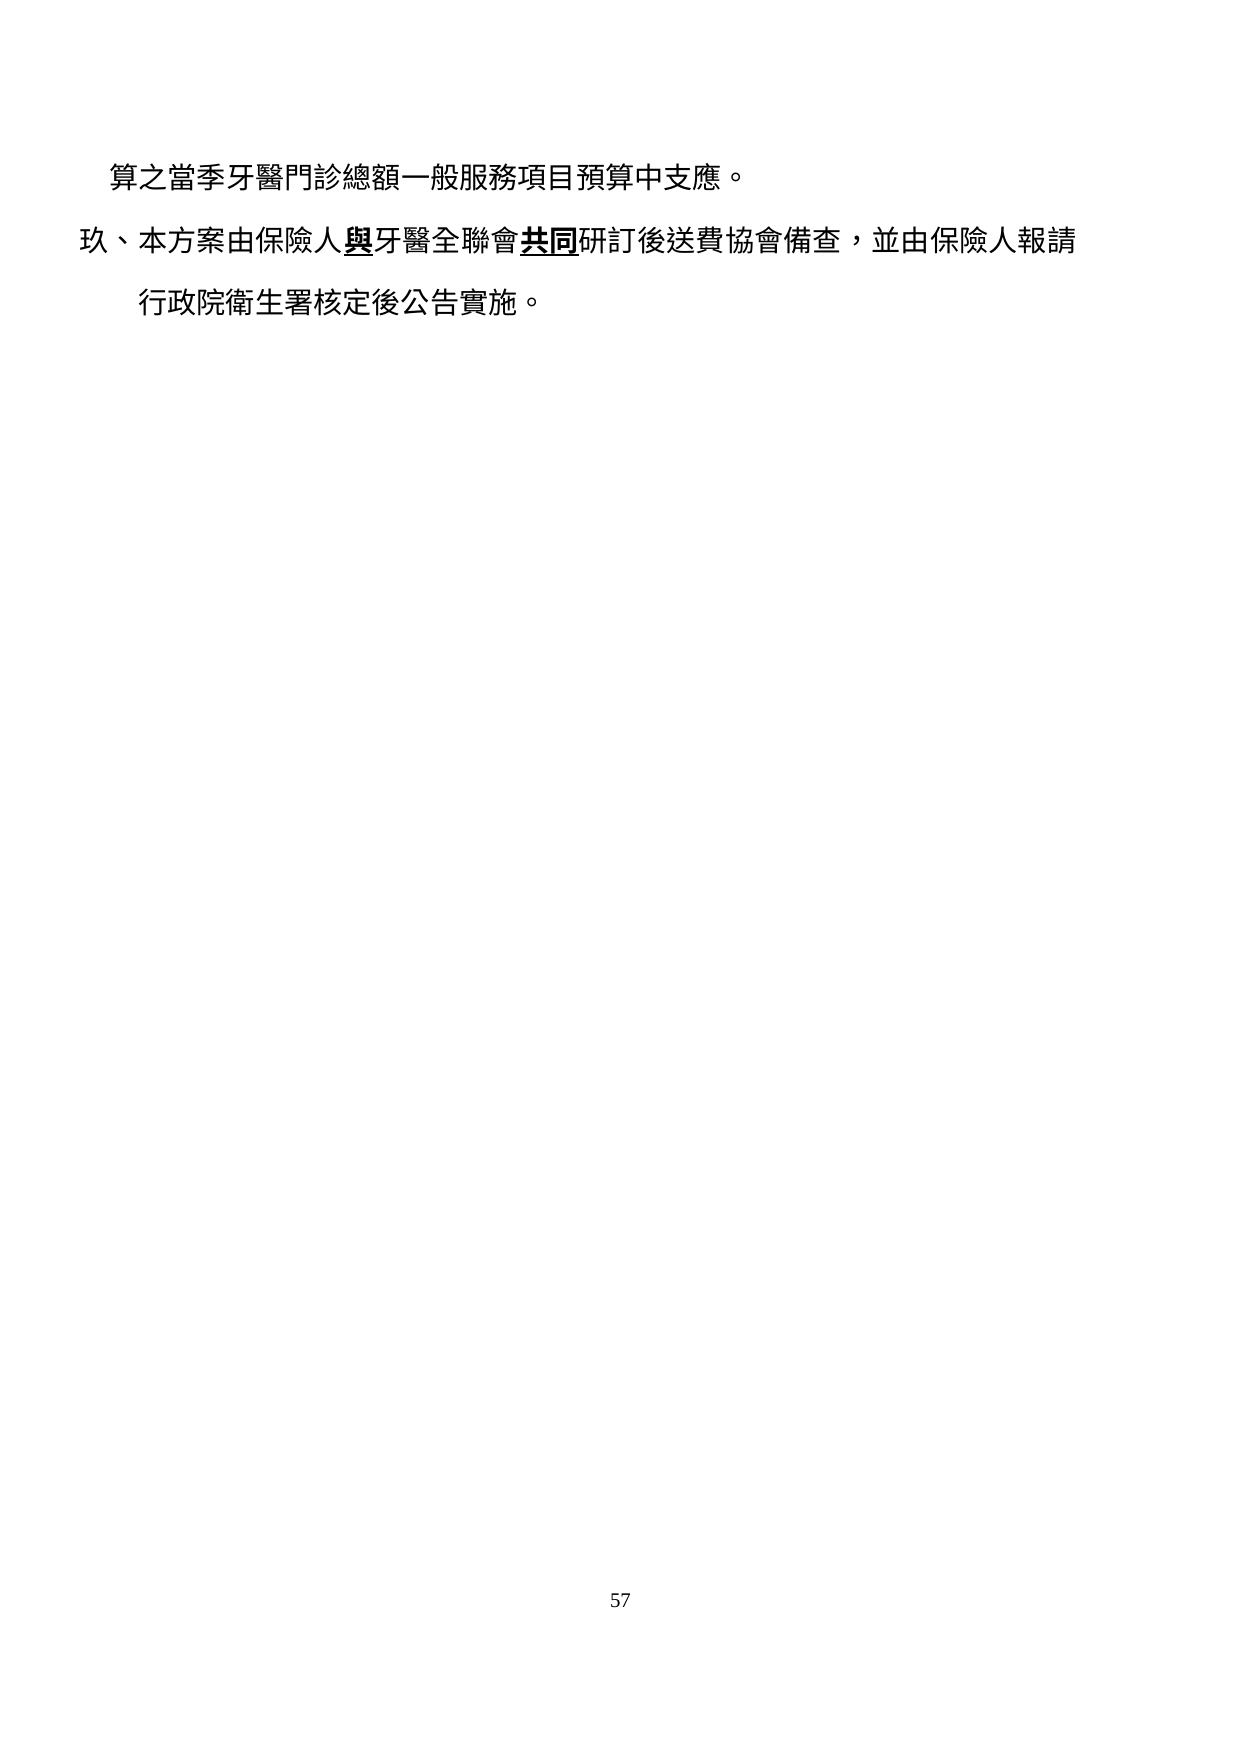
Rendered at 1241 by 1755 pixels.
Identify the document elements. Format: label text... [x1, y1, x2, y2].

table_cell 算之當季牙醫門診總額一般服務項目預算中支應。 [77, 134, 1081, 197]
table_cell 玖、本方案由保險人與牙醫全聯會共同研訂後送費協會備查，並由保險人報請行政院衛生署核定後公告實施。 [77, 197, 1081, 322]
